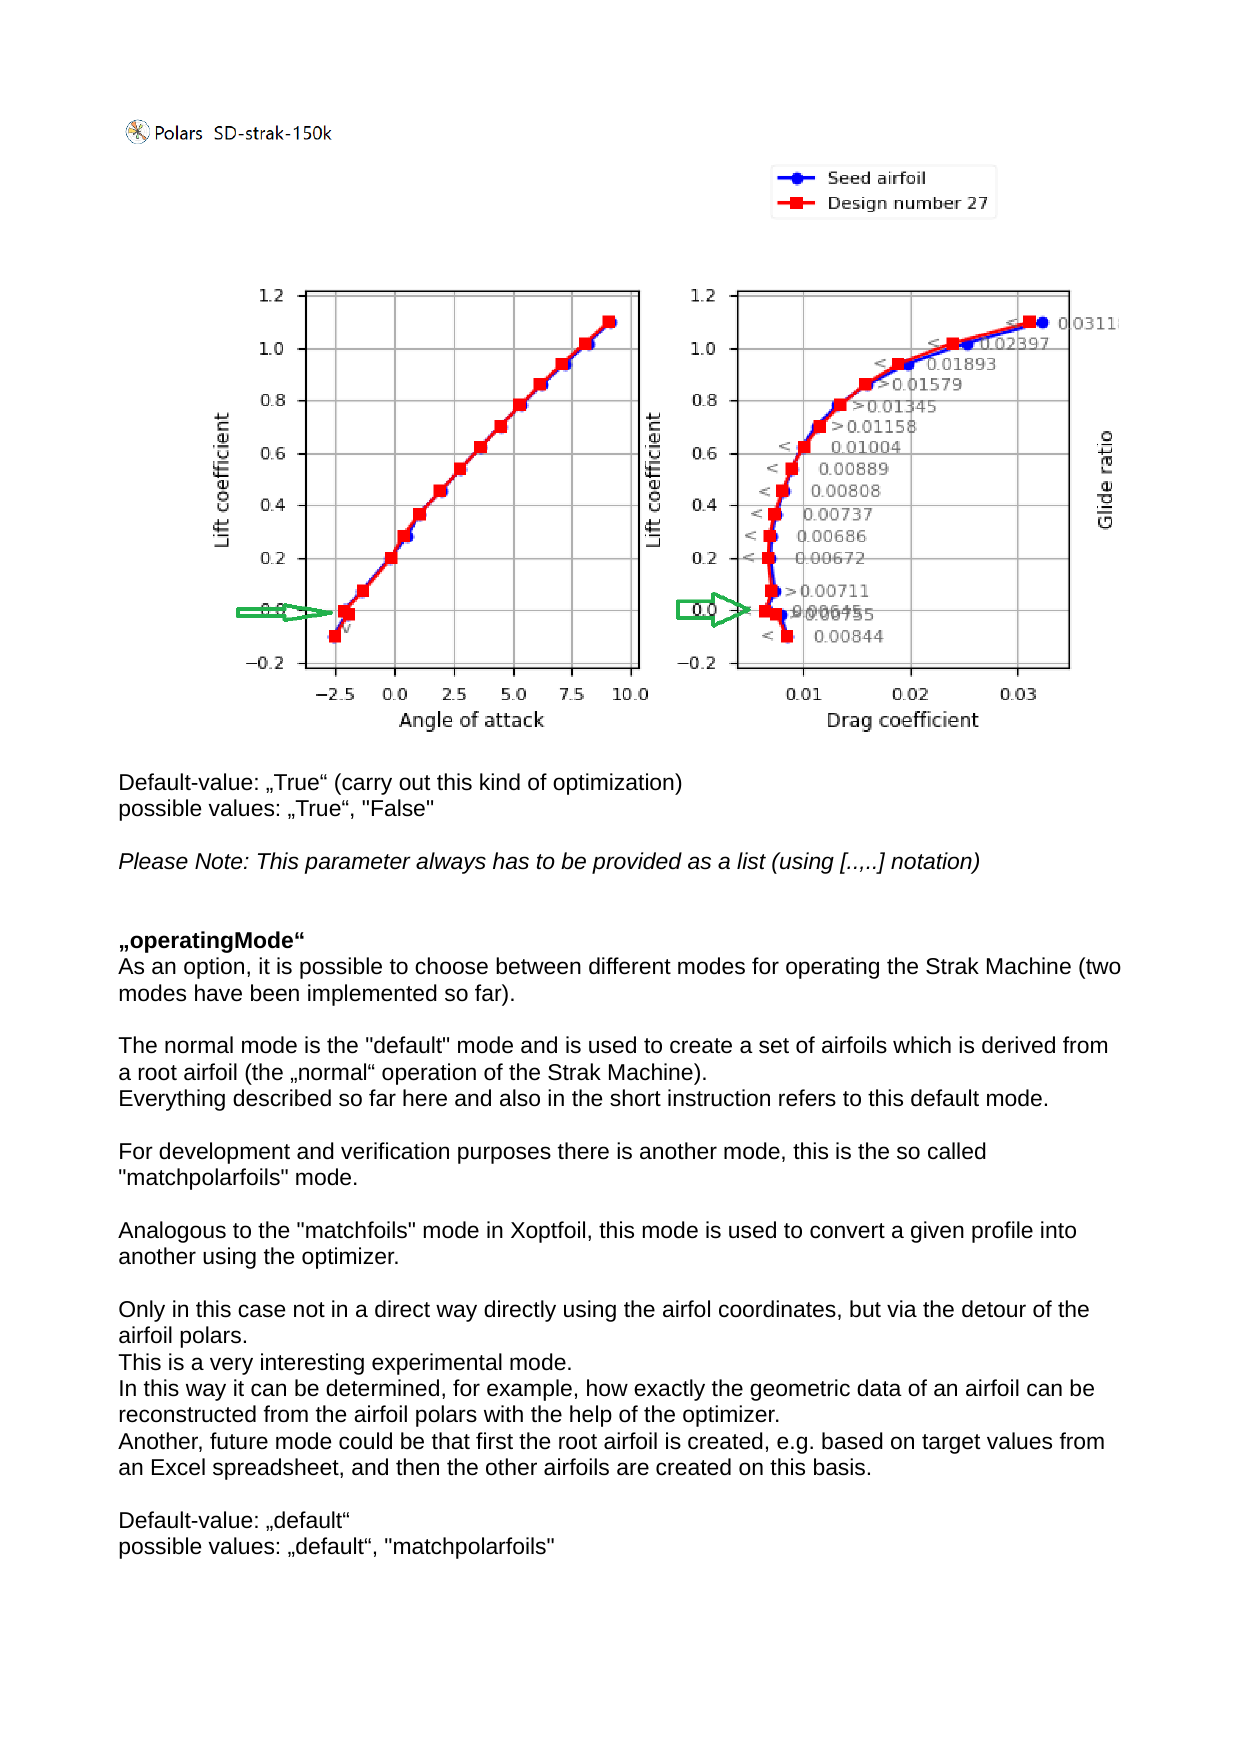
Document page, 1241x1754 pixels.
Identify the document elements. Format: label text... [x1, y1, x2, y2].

text Default-value: „True“ (carry out this kind of optimization) [118, 769, 1122, 795]
text possible values: „True“, "False" [118, 795, 1122, 821]
text possible values: „default“, "matchpolarfoils" [118, 1533, 1122, 1559]
text Everything described so far here and also in the short instruction refers to this default mode. [118, 1085, 1122, 1111]
text As an option, it is possible to choose between different modes for operating the Strak Machine (two modes have been implemented so far). [118, 953, 1122, 1006]
text „operatingMode“ [118, 927, 1122, 953]
text Please Note: This parameter always has to be provided as a list (using [..,..] notation) [118, 848, 1122, 874]
picture [121, 118, 1119, 743]
text For development and verification purposes there is another mode, this is the so called "matchpolarfoils" mode. [118, 1138, 1122, 1190]
text Analogous to the "matchfoils" mode in Xoptfoil, this mode is used to convert a given profile into another using the optimizer. [118, 1217, 1122, 1269]
text Only in this case not in a direct way directly using the airfol coordinates, but via the detour of the airfoil polars. [118, 1296, 1122, 1348]
text Another, future mode could be that first the root airfoil is created, e.g. based on target values from an Excel spreadsheet, and then the other airfoils are created on this basis. [118, 1428, 1122, 1480]
text Default-value: „default“ [118, 1507, 1122, 1533]
text This is a very interesting experimental mode. [118, 1348, 1122, 1375]
text The normal mode is the "default" mode and is used to create a set of airfoils which is derived from a root airfoil (the „normal“ operation of the Strak Machine). [118, 1032, 1122, 1085]
text In this way it can be determined, for example, how exactly the geometric data of an airfoil can be reconstructed from the airfoil polars with the help of the optimizer. [118, 1375, 1122, 1428]
